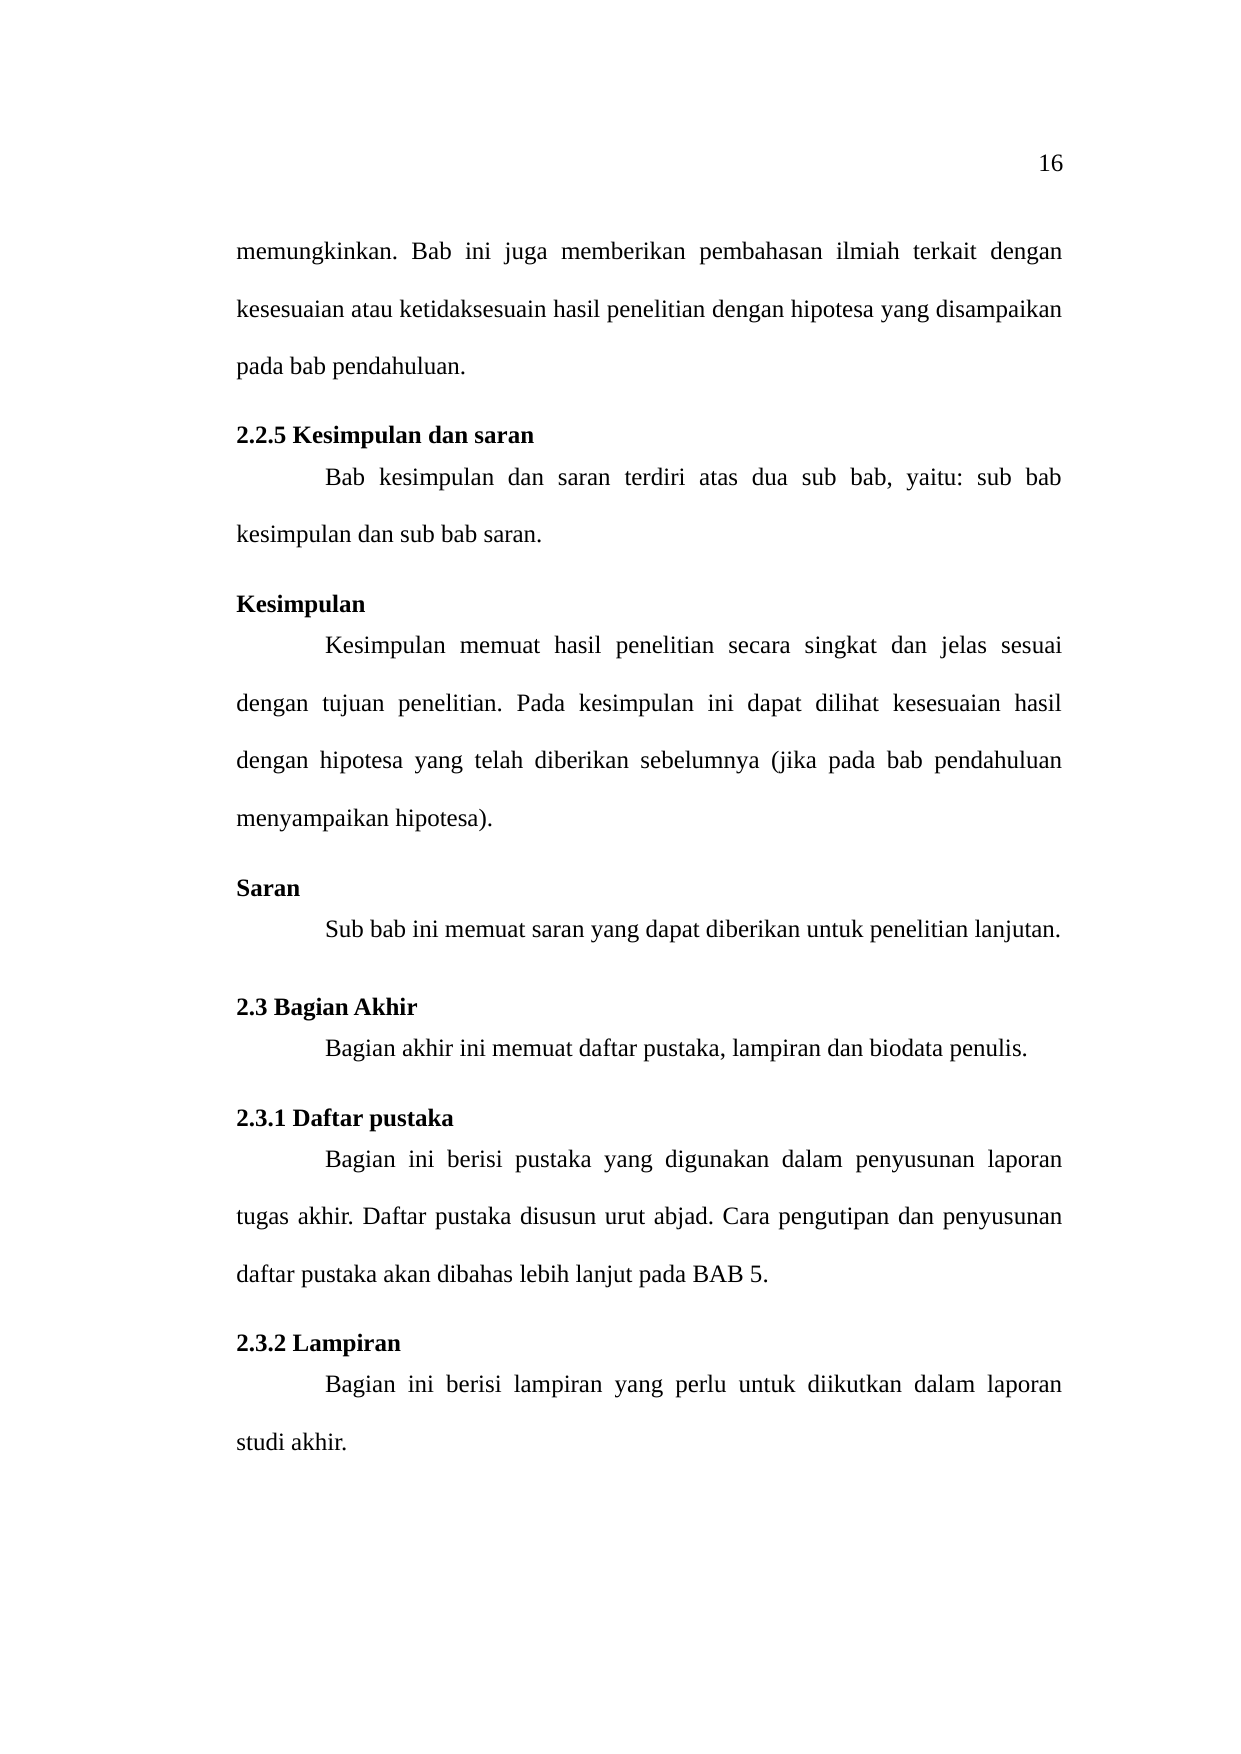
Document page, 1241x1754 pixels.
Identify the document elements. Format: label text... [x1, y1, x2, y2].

text Bagian akhir ini memuat daftar pustaka, lampiran dan biodata penulis. [236, 1033, 1063, 1062]
subtitle Bagian Akhir [236, 992, 1063, 1021]
text Sub bab ini memuat saran yang dapat diberikan untuk penelitian lanjutan. [236, 914, 1063, 943]
text Bab kesimpulan dan saran terdiri atas dua sub bab, yaitu: sub bab kesimpulan dan sub bab saran. [236, 462, 1063, 548]
subtitle Kesimpulan dan saran [236, 420, 1063, 449]
text Bagian ini berisi lampiran yang perlu untuk diikutkan dalam laporan studi akhir. [236, 1369, 1063, 1455]
text memungkinkan. Bab ini juga memberikan pembahasan ilmiah terkait dengan kesesuaian atau ketidaksesuain hasil penelitian dengan hipotesa yang disampaikan pada bab pendahuluan. [236, 236, 1063, 380]
subtitle Kesimpulan [236, 589, 1063, 618]
text Kesimpulan memuat hasil penelitian secara singkat dan jelas sesuai dengan tujuan penelitian. Pada kesimpulan ini dapat dilihat kesesuaian hasil dengan hipotesa yang telah diberikan sebelumnya (jika pada bab pendahuluan menyampaikan hipotesa). [236, 630, 1063, 832]
text Bagian ini berisi pustaka yang digunakan dalam penyusunan laporan tugas akhir. Daftar pustaka disusun urut abjad. Cara pengutipan dan penyusunan daftar pustaka akan dibahas lebih lanjut pada BAB 5. [236, 1144, 1063, 1287]
subtitle Daftar pustaka [236, 1103, 1063, 1131]
subtitle Saran [236, 873, 1063, 902]
subtitle Lampiran [236, 1328, 1063, 1357]
